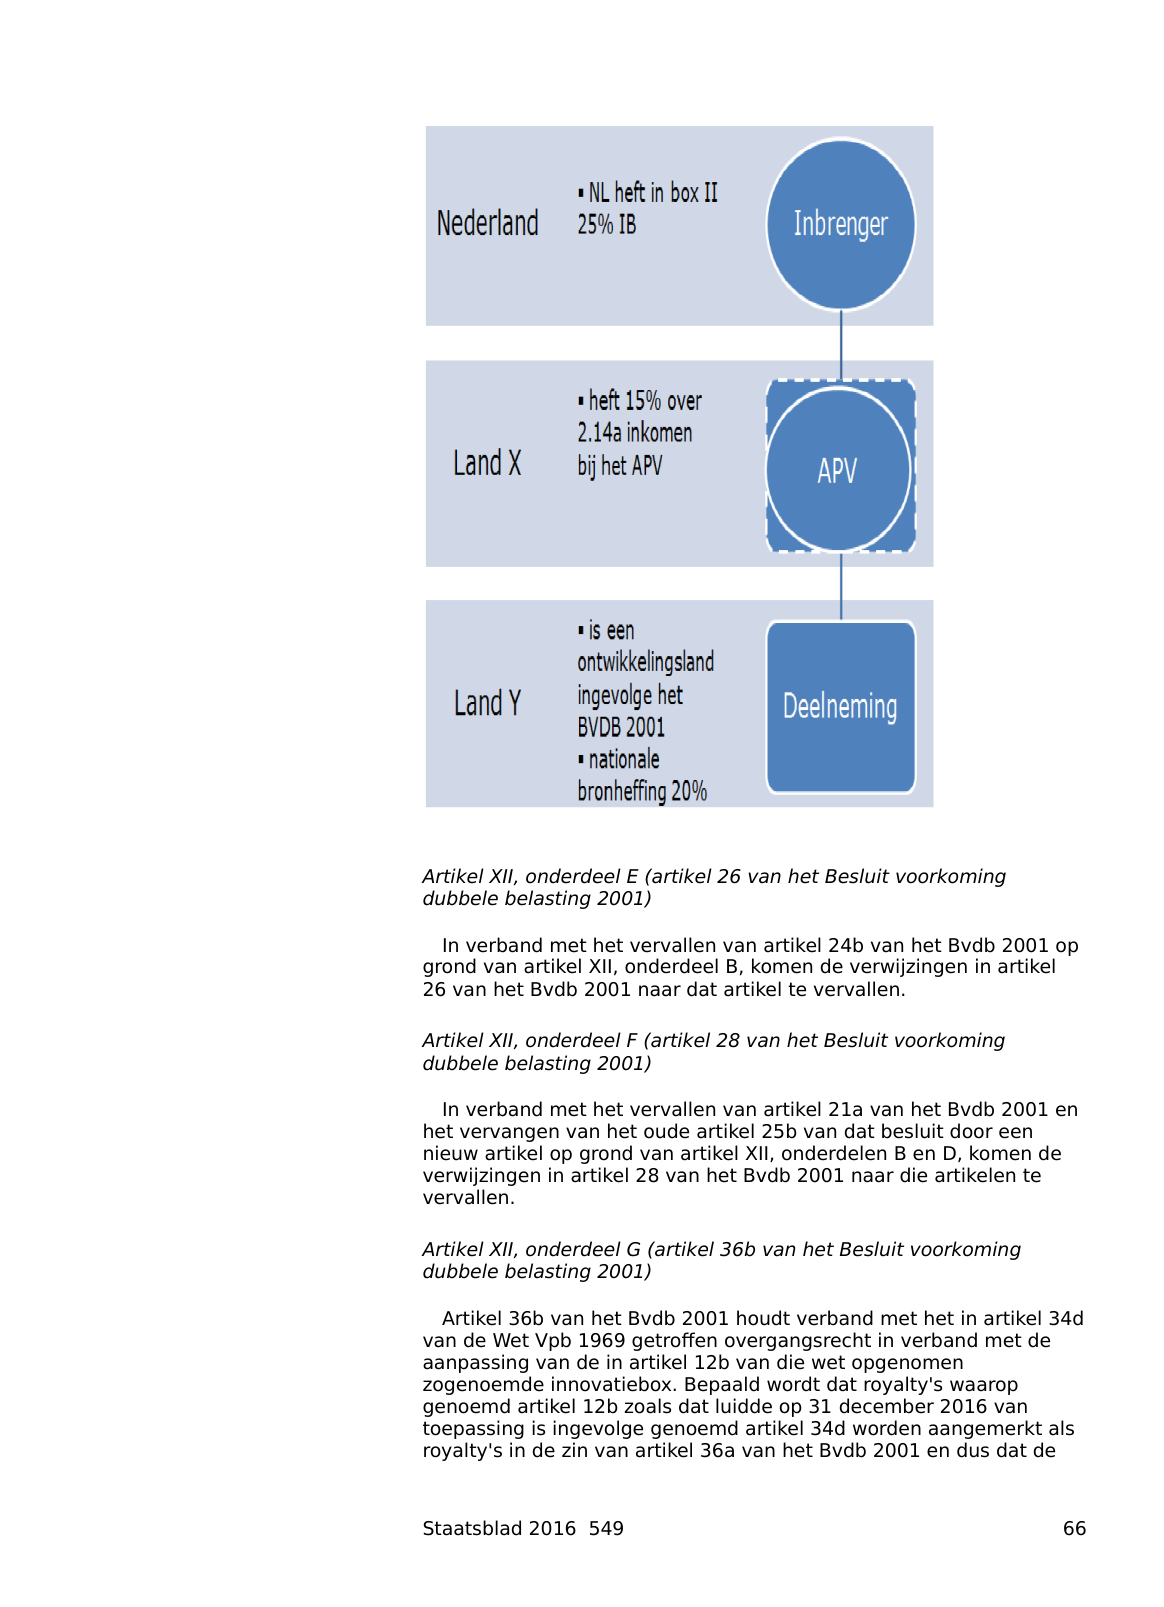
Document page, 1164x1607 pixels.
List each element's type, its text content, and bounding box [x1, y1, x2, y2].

subtitle Artikel XII, onderdeel G (artikel 36b van het Besluit voorkoming dubbele belasting 2001) [422, 1239, 1087, 1283]
text In verband met het vervallen van artikel 21a van het Bvdb 2001 en het vervangen van het oude artikel 25b van dat besluit door een nieuw artikel op grond van artikel XII, onderdelen B en D, komen de verwijzingen in artikel 28 van het Bvdb 2001 naar die artikelen te vervallen. [422, 1099, 1087, 1209]
text In verband met het vervallen van artikel 24b van het Bvdb 2001 op grond van artikel XII, onderdeel B, komen de verwijzingen in artikel 26 van het Bvdb 2001 naar dat artikel te vervallen. [422, 934, 1087, 1000]
picture [422, 122, 937, 814]
text Artikel 36b van het Bvdb 2001 houdt verband met het in artikel 34d van de Wet Vpb 1969 getroffen overgangsrecht in verband met de aanpassing van de in artikel 12b van die wet opgenomen zogenoemde innovatiebox. Bepaald wordt dat royalty's waarop genoemd artikel 12b zoals dat luidde op 31 december 2016 van toepassing is ingevolge genoemd artikel 34d worden aangemerkt als royalty's in de zin van artikel 36a van het Bvdb 2001 en dus dat de [422, 1308, 1087, 1462]
subtitle Artikel XII, onderdeel F (artikel 28 van het Besluit voorkoming dubbele belasting 2001) [422, 1030, 1087, 1074]
subtitle Artikel XII, onderdeel E (artikel 26 van het Besluit voorkoming dubbele belasting 2001) [422, 866, 1087, 909]
